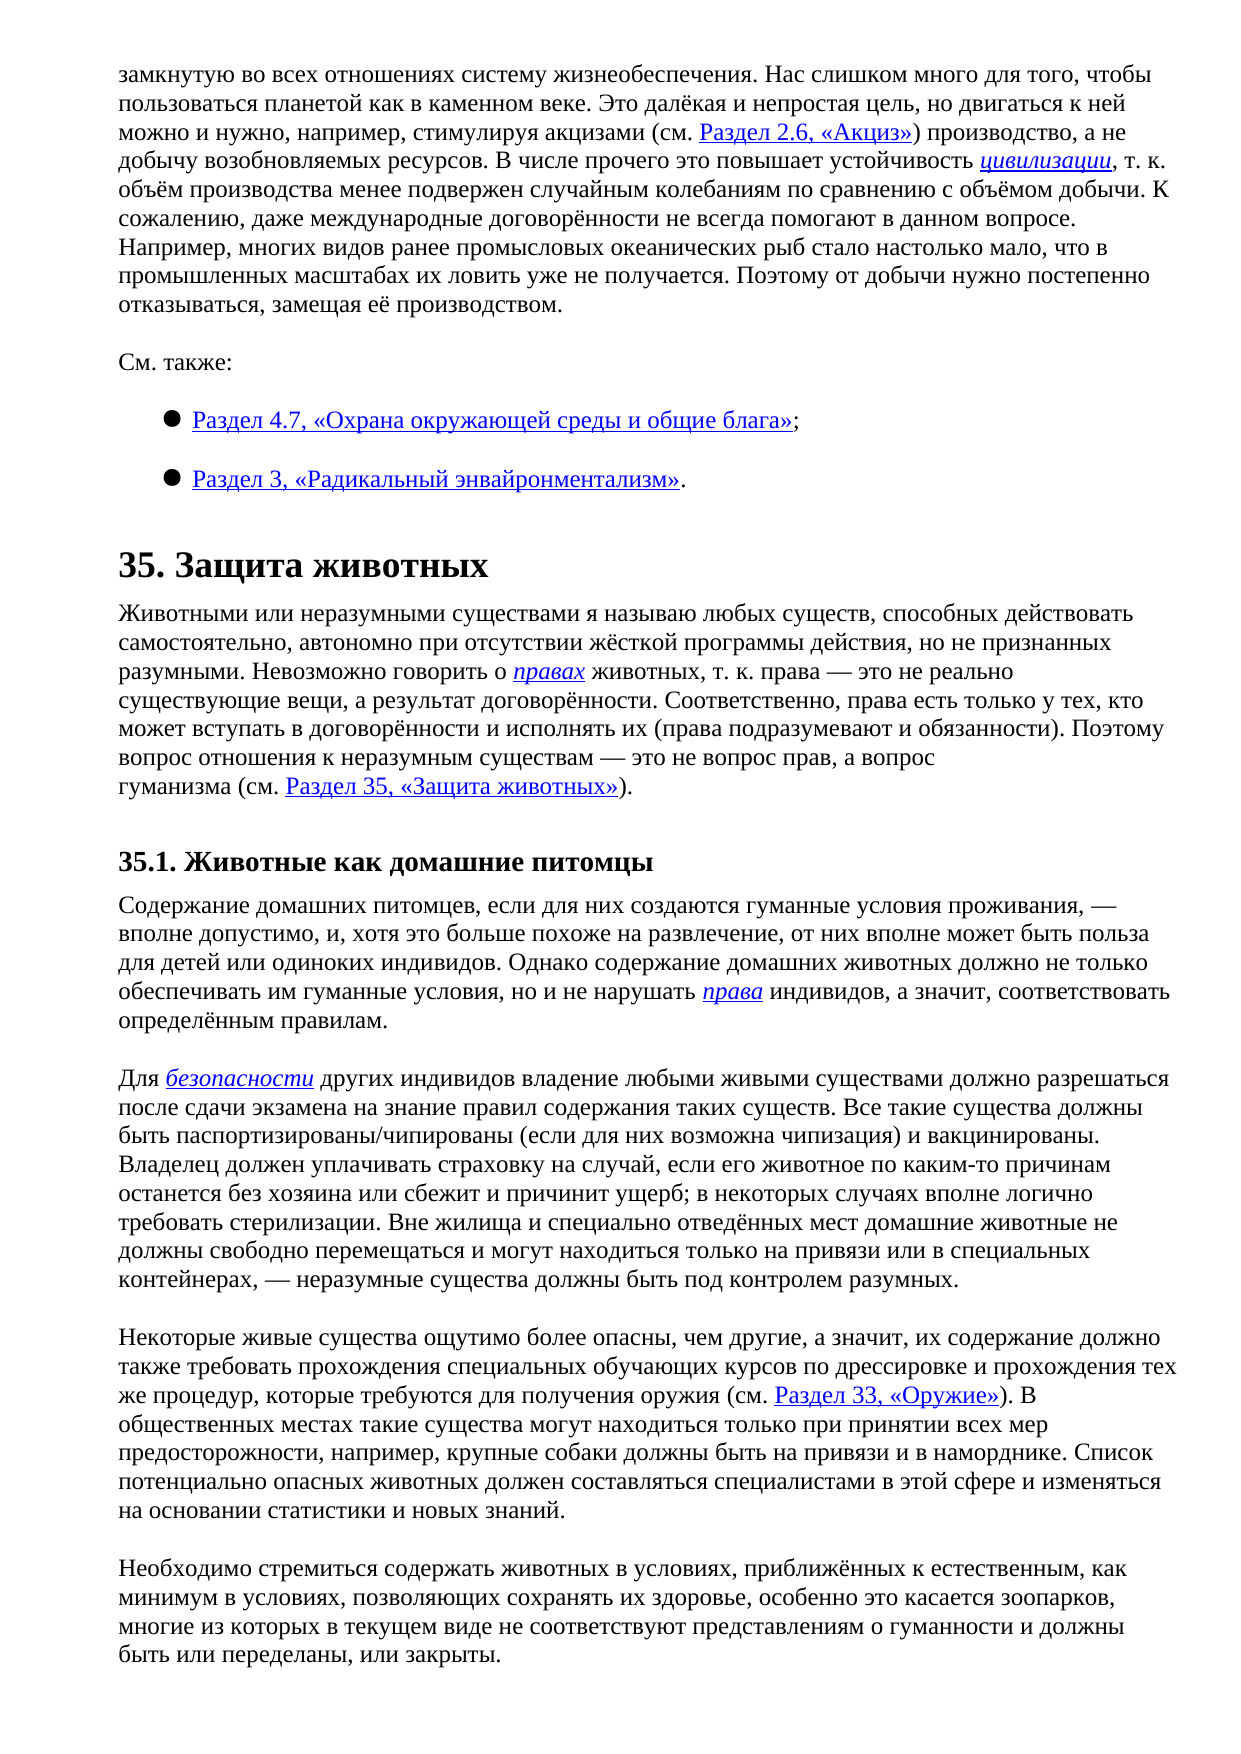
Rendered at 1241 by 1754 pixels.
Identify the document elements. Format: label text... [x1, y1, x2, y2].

text Необходимо стремиться содержать животных в условиях, приближённых к естественным, как минимум в условиях, позволяющих сохранять их здоровье, особенно это касается зоопарков, многие из которых в текущем виде не соответствуют представлениям о гуманности и должны быть или переделаны, или закрыты. [118, 1553, 1181, 1668]
text замкнутую во всех отношениях систему жизнеобеспечения. Нас слишком много для того, чтобы пользоваться планетой как в каменном веке. Это далёкая и непростая цель, но двигаться к ней можно и нужно, например, стимулируя акцизами (см. Раздел 2.6, «Акциз») производство, а не добычу возобновляемых ресурсов. В числе прочего это повышает устойчивость цивилизации, т. к. объём производства менее подвержен случайным колебаниям по сравнению с объёмом добычи. К сожалению, даже международные договорённости не всегда помогают в данном вопросе. Например, многих видов ранее промысловых океанических рыб стало настолько мало, что в промышленных масштабах их ловить уже не получается. Поэтому от добычи нужно постепенно отказываться, замещая её производством. [118, 59, 1181, 318]
subtitle 35. Защита животных [118, 543, 1181, 586]
text См. также: [118, 347, 1181, 376]
subtitle 35.1. Животные как домашние питомцы [118, 844, 1181, 877]
list Раздел 3, «Радикальный энвайронментализм». [162, 464, 1181, 492]
text Для безопасности других индивидов владение любыми живыми существами должно разрешаться после сдачи экзамена на знание правил содержания таких существ. Все такие существа должны быть паспортизированы/чипированы (если для них возможна чипизация) и вакцинированы. Владелец должен уплачивать страховку на случай, если его животное по каким-то причинам останется без хозяина или сбежит и причинит ущерб; в некоторых случаях вполне логично требовать стерилизации. Вне жилища и специально отведённых мест домашние животные не должны свободно перемещаться и могут находиться только на привязи или в специальных контейнерах, — неразумные существа должны быть под контролем разумных. [118, 1063, 1181, 1293]
text Содержание домашних питомцев, если для них создаются гуманные условия проживания, — вполне допустимо, и, хотя это больше похоже на развлечение, от них вполне может быть польза для детей или одиноких индивидов. Однако содержание домашних животных должно не только обеспечивать им гуманные условия, но и не нарушать права индивидов, а значит, соответствовать определённым правилам. [118, 890, 1181, 1033]
list Раздел 4.7, «Охрана окружающей среды и общие блага»; [162, 406, 1181, 434]
text Некоторые живые существа ощутимо более опасны, чем другие, а значит, их содержание должно также требовать прохождения специальных обучающих курсов по дрессировке и прохождения тех же процедур, которые требуются для получения оружия (см. Раздел 33, «Оружие»). В общественных местах такие существа могут находиться только при принятии всех мер предосторожности, например, крупные собаки должны быть на привязи и в наморднике. Список потенциально опасных животных должен составляться специалистами в этой сфере и изменяться на основании статистики и новых знаний. [118, 1322, 1181, 1524]
text Животными или неразумными существами я называю любых существ, способных действовать самостоятельно, автономно при отсутствии жёсткой программы действия, но не признанных разумными. Невозможно говорить о правах животных, т. к. права — это не реально существующие вещи, а результат договорённости. Соответственно, права есть только у тех, кто может вступать в договорённости и исполнять их (права подразумевают и обязанности). Поэтому вопрос отношения к неразумным существам — это не вопрос прав, а вопрос гуманизма (см. Раздел 35, «Защита животных»). [118, 598, 1181, 800]
